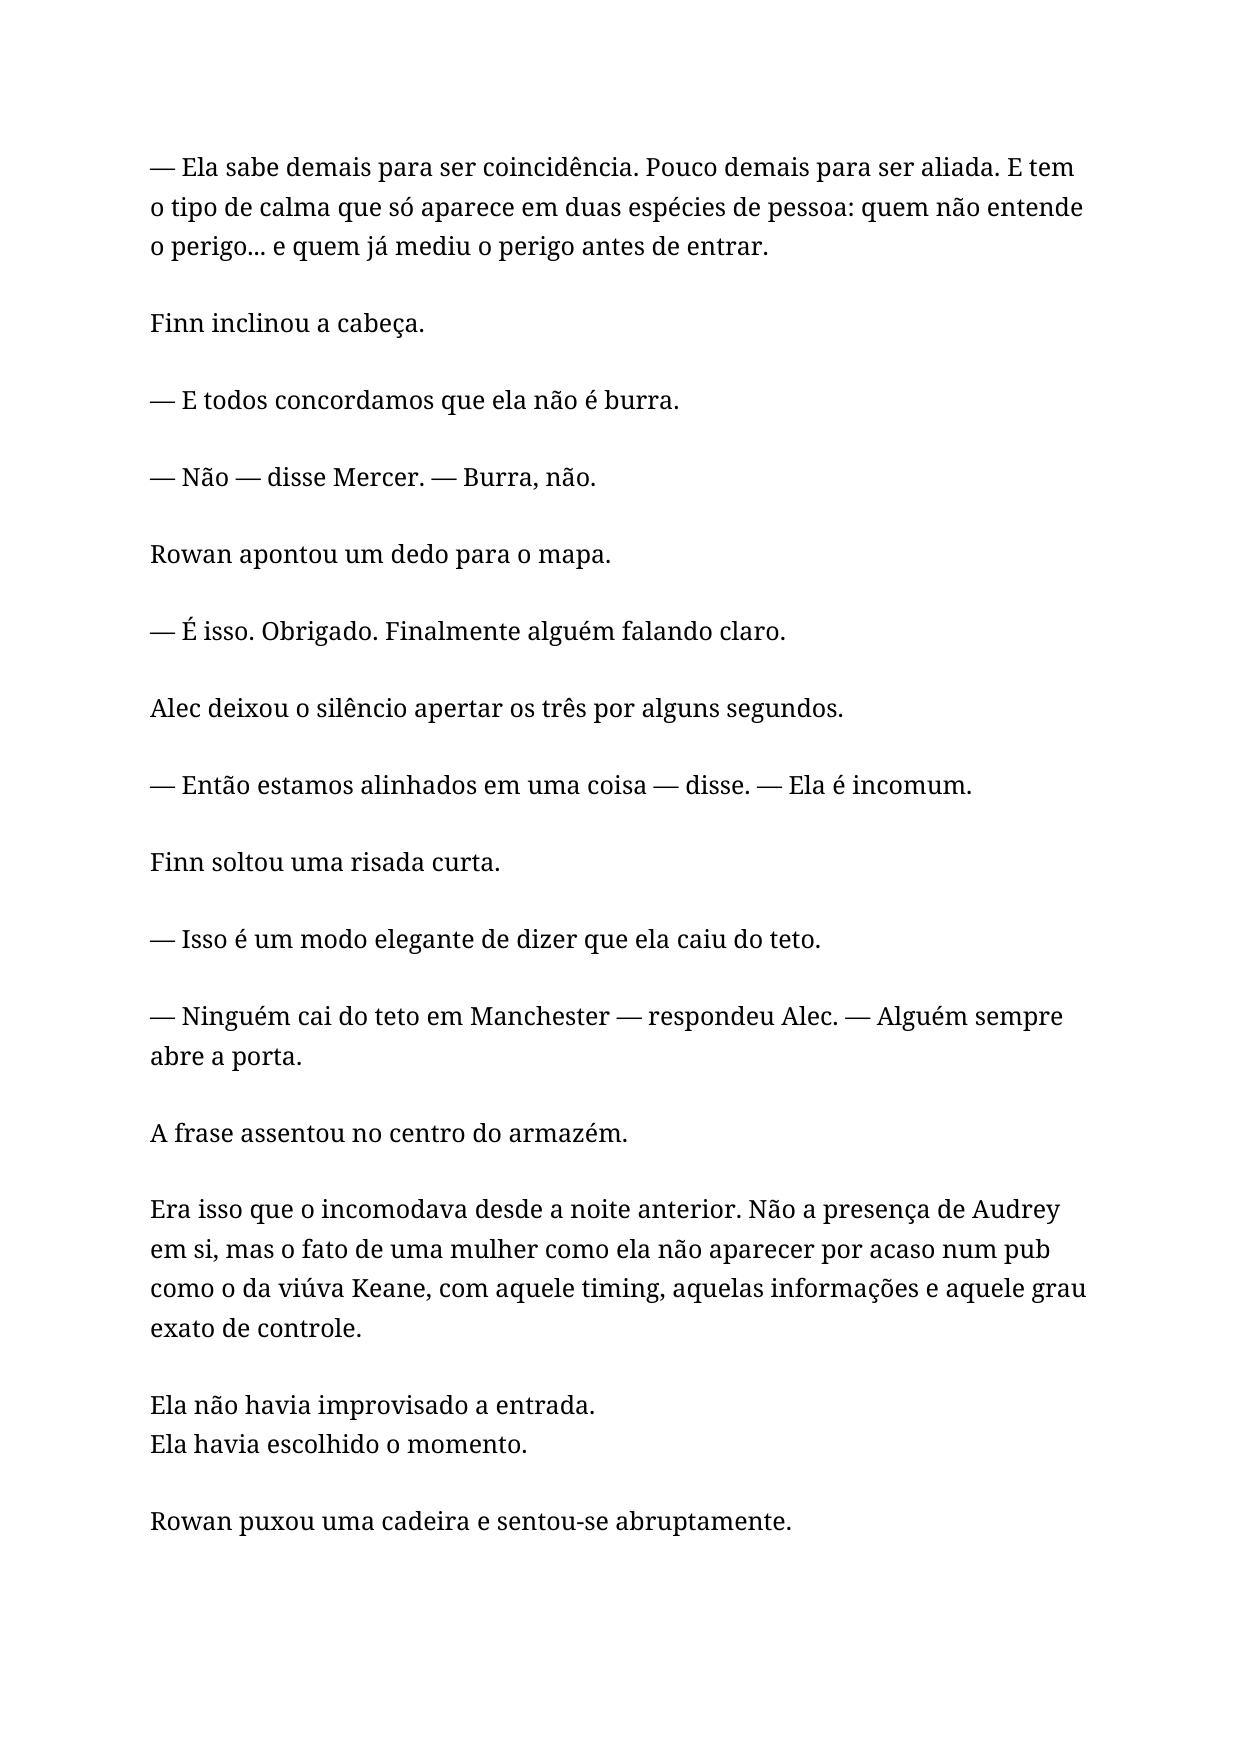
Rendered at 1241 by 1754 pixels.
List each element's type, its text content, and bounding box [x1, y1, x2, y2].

text Ela não havia improvisado a entrada. Ela havia escolhido o momento. [150, 1388, 1090, 1461]
text — Não — disse Mercer. — Burra, não. [150, 460, 1090, 494]
text Rowan puxou uma cadeira e sentou-se abruptamente. [150, 1504, 1090, 1538]
text — Então estamos alinhados em uma coisa — disse. — Ela é incomum. [150, 768, 1090, 802]
text — Ela sabe demais para ser coincidência. Pouco demais para ser aliada. E tem o tipo de calma que só aparece em duas espécies de pessoa: quem não entende o perigo... e quem já mediu o perigo antes de entrar. [150, 150, 1090, 263]
text — E todos concordamos que ela não é burra. [150, 383, 1090, 417]
text Alec deixou o silêncio apertar os três por alguns segundos. [150, 691, 1090, 725]
text — Isso é um modo elegante de dizer que ela caiu do teto. [150, 922, 1090, 956]
text A frase assentou no centro do armazém. [150, 1115, 1090, 1149]
text Finn inclinou a cabeça. [150, 306, 1090, 340]
text — É isso. Obrigado. Finalmente alguém falando claro. [150, 614, 1090, 648]
text — Ninguém cai do teto em Manchester — respondeu Alec. — Alguém sempre abre a porta. [150, 999, 1090, 1072]
text Era isso que o incomodava desde a noite anterior. Não a presença de Audrey em si, mas o fato de uma mulher como ela não aparecer por acaso num pub como o da viúva Keane, com aquele timing, aquelas informações e aquele grau exato de controle. [150, 1192, 1090, 1345]
text Finn soltou uma risada curta. [150, 845, 1090, 879]
text Rowan apontou um dedo para o mapa. [150, 537, 1090, 571]
